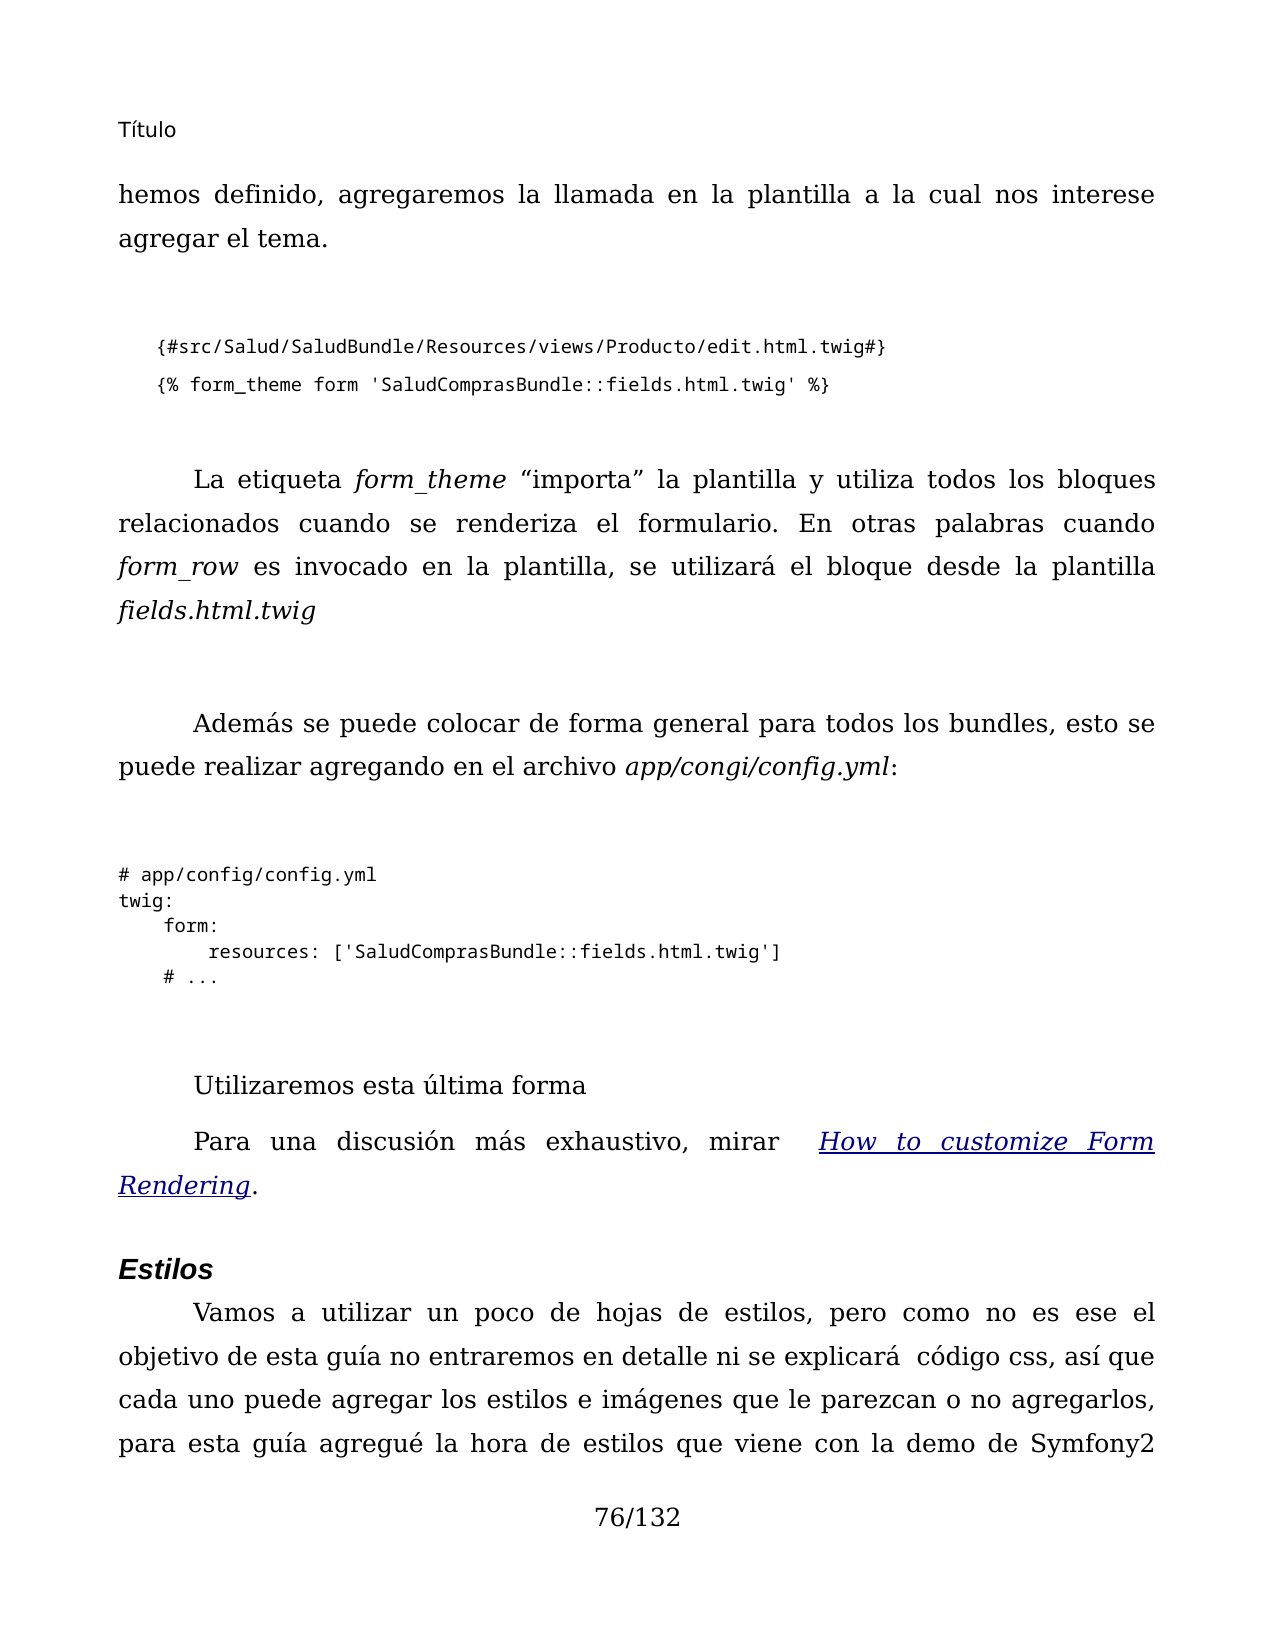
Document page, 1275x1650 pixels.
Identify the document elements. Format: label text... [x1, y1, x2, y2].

text {% form_theme form 'SaludComprasBundle::fields.html.twig' %} [118, 371, 1157, 397]
text Vamos a utilizar un poco de hojas de estilos, pero como no es ese el objetivo de esta guía no entraremos en detalle ni se explicará código css, así que cada uno puede agregar los estilos e imágenes que le parezcan o no agregarlos, para esta guía agregué la hora de estilos que viene con la demo de Symfony2 [118, 1298, 1157, 1458]
text twig: [118, 887, 1157, 912]
text # ... [118, 963, 1157, 989]
text form: [118, 912, 1157, 938]
text Utilizaremos esta última forma [118, 1071, 1157, 1100]
text Además se puede colocar de forma general para todos los bundles, esto se puede realizar agregando en el archivo app/congi/config.yml: [118, 709, 1157, 782]
text {#src/Salud/SaludBundle/Resources/views/Producto/edit.html.twig#} [118, 333, 1157, 359]
text resources: ['SaludComprasBundle::fields.html.twig'] [118, 938, 1157, 963]
text hemos definido, agregaremos la llamada en la plantilla a la cual nos interese agregar el tema. [118, 181, 1157, 254]
text # app/config/config.yml [118, 861, 1157, 887]
text Para una discusión más exhaustivo, mirar How to customize Form Rendering. [118, 1127, 1157, 1200]
subtitle Estilos [118, 1252, 1157, 1286]
text La etiqueta form_theme “importa” la plantilla y utiliza todos los bloques relacionados cuando se renderiza el formulario. En otras palabras cuando form_row es invocado en la plantilla, se utilizará el bloque desde la plantilla fields.html.twig [118, 465, 1157, 625]
